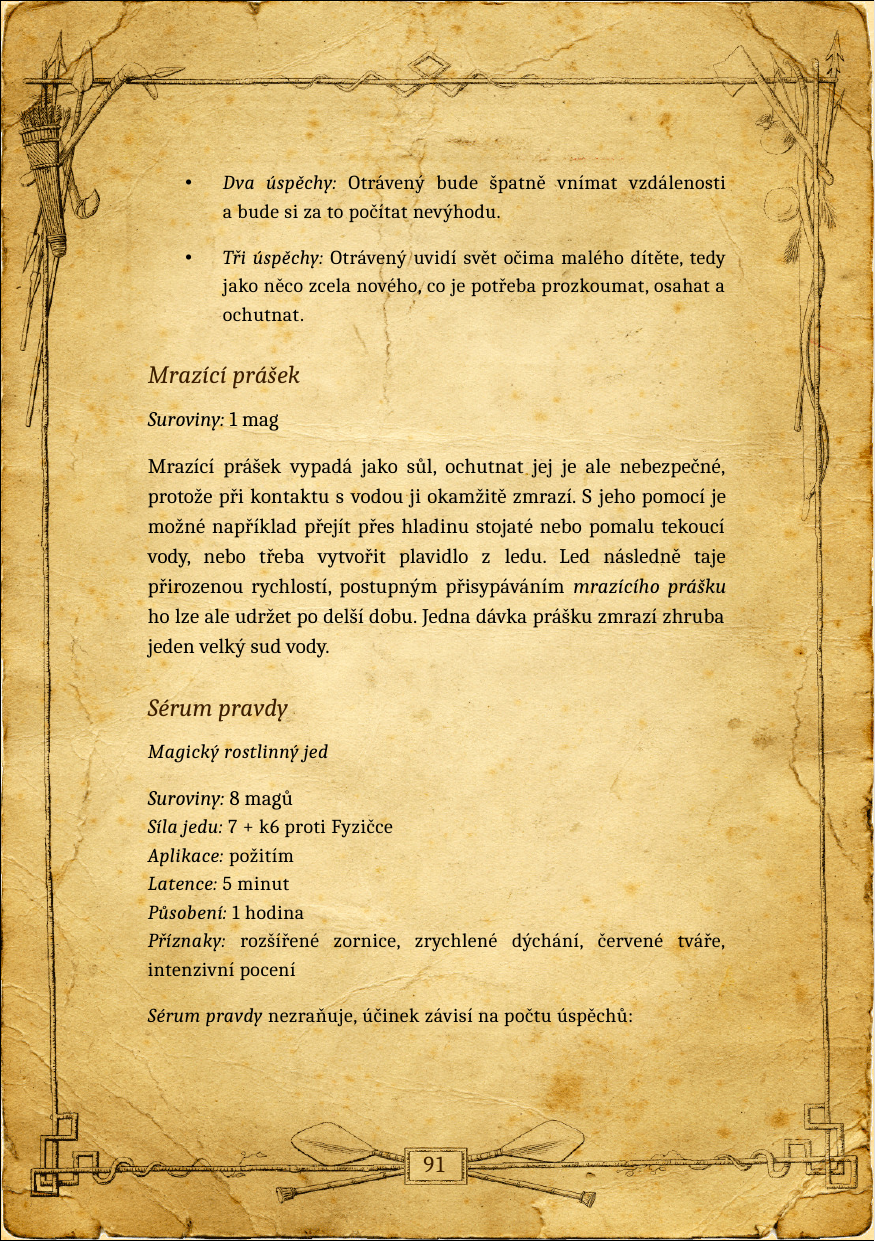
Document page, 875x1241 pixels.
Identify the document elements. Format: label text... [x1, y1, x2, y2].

text Suroviny: 1 mag [148, 408, 726, 432]
list Dva úspěchy: Otrávený bude špatně vnímat vzdálenosti a⁠ bude si za to počítat nevýhodu. [185, 172, 726, 223]
picture [1, 1, 874, 1240]
text Magický rostlinný jed [148, 740, 726, 763]
text Mrazící prášek vypadá jako sůl, ochutnat jej je ale nebezpečné, protože při kontaktu s⁠ vodou ji okamžitě zmrazí. S⁠ jeho pomocí je možné například přejít přes hladinu stojaté nebo pomalu tekoucí vody, nebo třeba vytvořit plavidlo z⁠ ledu. Led následně taje přirozenou rychlostí, postupným přisypáváním mrazícího prášku ho lze ale udržet po delší dobu. Jedna dávka prášku zmrazí zhruba jeden velký sud vody. [148, 455, 726, 658]
text Suroviny: 8 magů Síla jedu: 7 + k6 proti Fyzičce Aplikace: požitím Latence: 5 minut Působení: 1 hodina Příznaky: rozšířené zornice, zrychlené dýchání, červené tváře, intenzivní pocení [148, 787, 726, 981]
text Sérum pravdy nezraňuje, účinek závisí na počtu úspěchů: [148, 1004, 726, 1027]
list Tři úspěchy: Otrávený uvidí svět očima malého dítěte, tedy jako něco zcela nového, co je potřeba prozkoumat, osahat a⁠ ochutnat. [185, 246, 726, 326]
subtitle Sérum pravdy [148, 694, 726, 723]
subtitle Mrazící prášek [148, 361, 726, 390]
